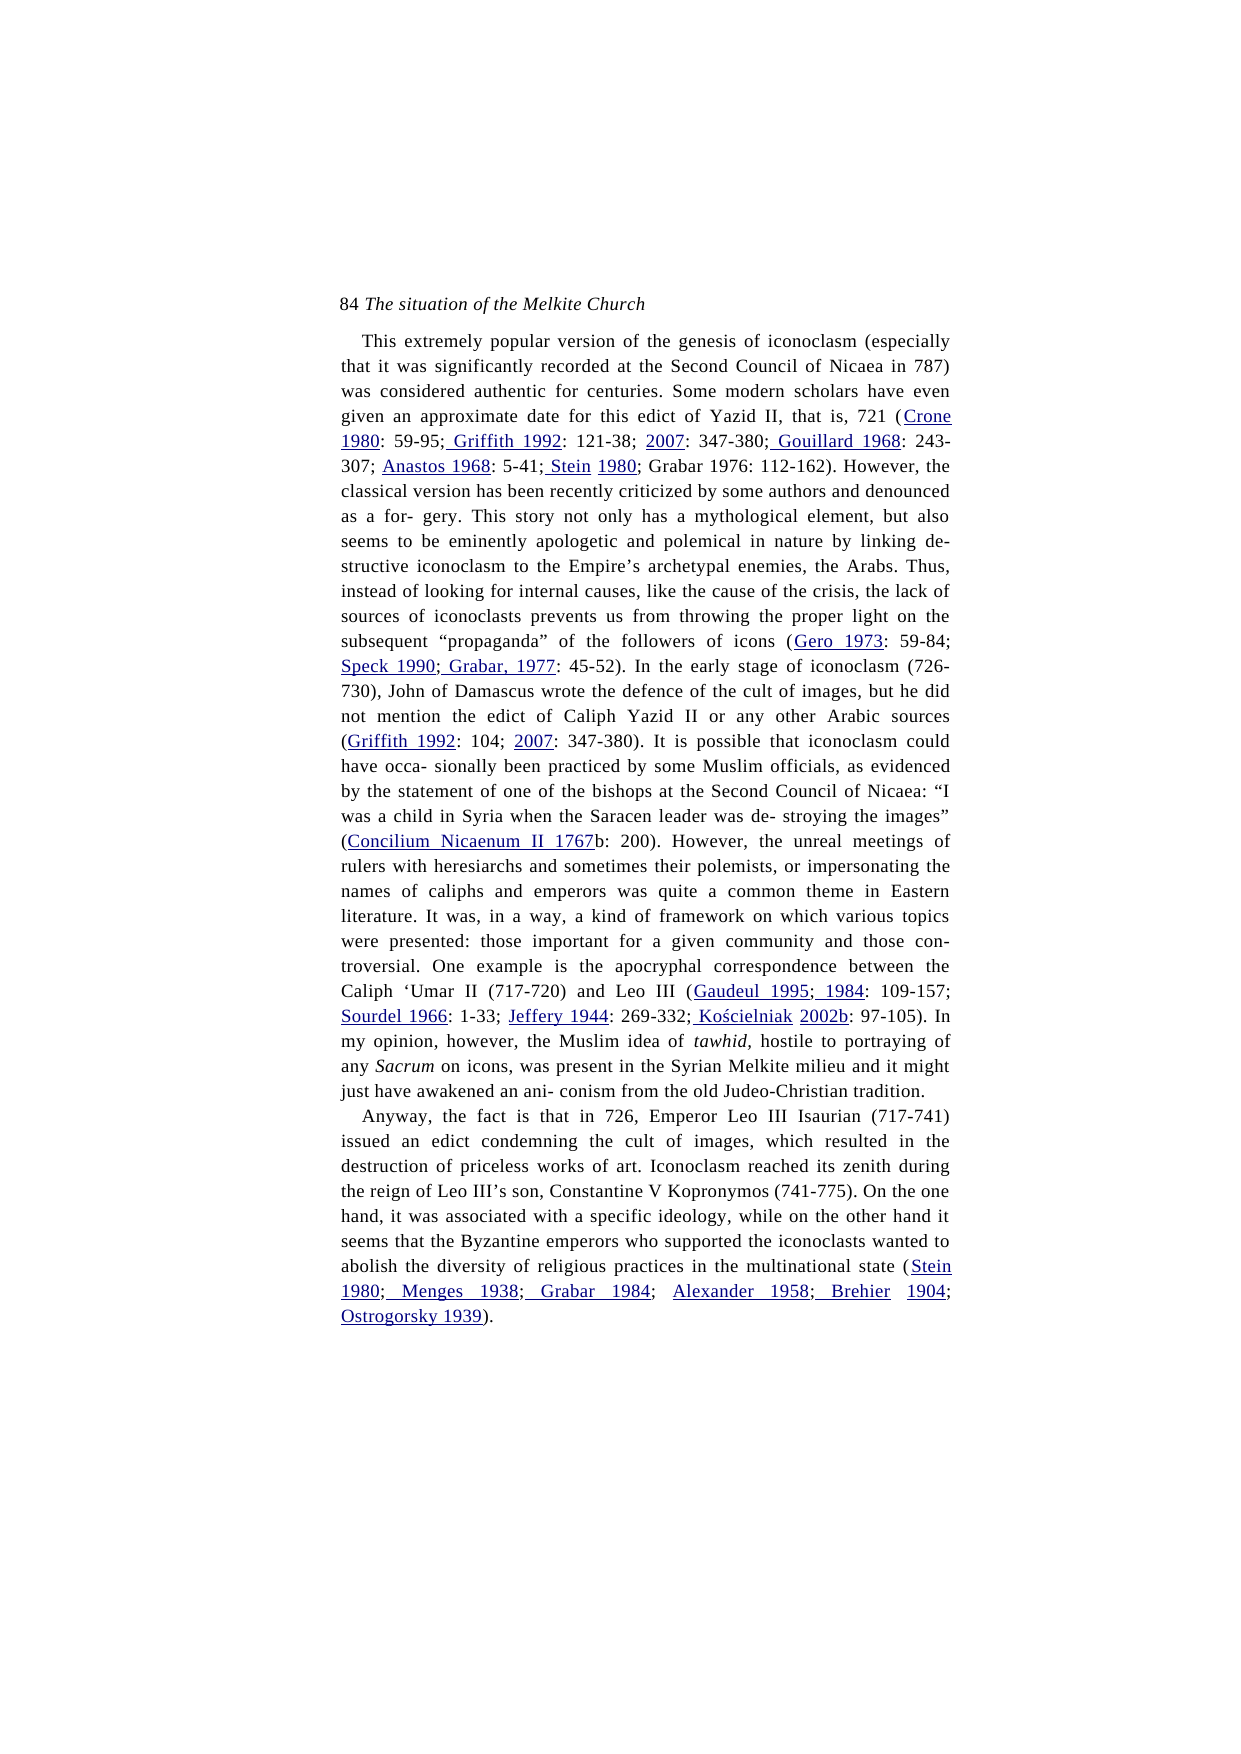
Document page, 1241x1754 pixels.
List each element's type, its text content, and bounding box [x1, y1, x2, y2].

text Anyway, the fact is that in 726, Emperor Leo III Isaurian (717-741) issued an edict condemning the cult of images, which resulted in the destruction of priceless works of art. Iconoclasm reached its zenith during the reign of Leo III’s son, Constantine V Kopronymos (741-775). On the one hand, it was associated with a specific ideology, while on the other hand it seems that the Byzantine emperors who supported the iconoclasts wanted to abolish the diversity of religious practices in the multinational state (Stein 1980; Menges 1938; Grabar 1984; Alexander 1958; Brehier 1904; Ostrogorsky 1939). [341, 1103, 951, 1328]
text This extremely popular version of the genesis of iconoclasm (especially that it was significantly recorded at the Second Council of Nicaea in 787) was considered authentic for centuries. Some modern scholars have even given an approximate date for this edict of Yazid II, that is, 721 (Crone 1980: 59-95; Griffith 1992: 121-38; 2007: 347-380; Gouillard 1968: 243-307; Anastos 1968: 5-41; Stein 1980; Grabar 1976: 112-162). However, the classical version has been recently criticized by some authors and denounced as a for- gery. This story not only has a mythological element, but also seems to be eminently apologetic and polemical in nature by linking de- structive iconoclasm to the Empire’s archetypal enemies, the Arabs. Thus, instead of looking for internal causes, like the cause of the crisis, the lack of sources of iconoclasts prevents us from throwing the proper light on the subsequent “propaganda” of the followers of icons (Gero 1973: 59-84; Speck 1990; Grabar, 1977: 45-52). In the early stage of iconoclasm (726-730), John of Damascus wrote the defence of the cult of images, but he did not mention the edict of Caliph Yazid II or any other Arabic sources (Griffith 1992: 104; 2007: 347-380). It is possible that iconoclasm could have occa- sionally been practiced by some Muslim officials, as evidenced by the statement of one of the bishops at the Second Council of Nicaea: “I was a child in Syria when the Saracen leader was de- stroying the images” (Concilium Nicaenum II 1767b: 200). However, the unreal meetings of rulers with heresiarchs and sometimes their polemists, or impersonating the names of caliphs and emperors was quite a common theme in Eastern literature. It was, in a way, a kind of framework on which various topics were presented: those important for a given community and those con- troversial. One example is the apocryphal correspondence between the Caliph ‘Umar II (717-720) and Leo III (Gaudeul 1995; 1984: 109-157; Sourdel 1966: 1-33; Jeffery 1944: 269-332; Kościelniak 2002b: 97-105). In my opinion, however, the Muslim idea of tawhid, hostile to portraying of any Sacrum on icons, was present in the Syrian Melkite milieu and it might just have awakened an ani- conism from the old Judeo-Christian tradition. [341, 328, 951, 1103]
text 84 The situation of the Melkite Church [339, 295, 701, 314]
